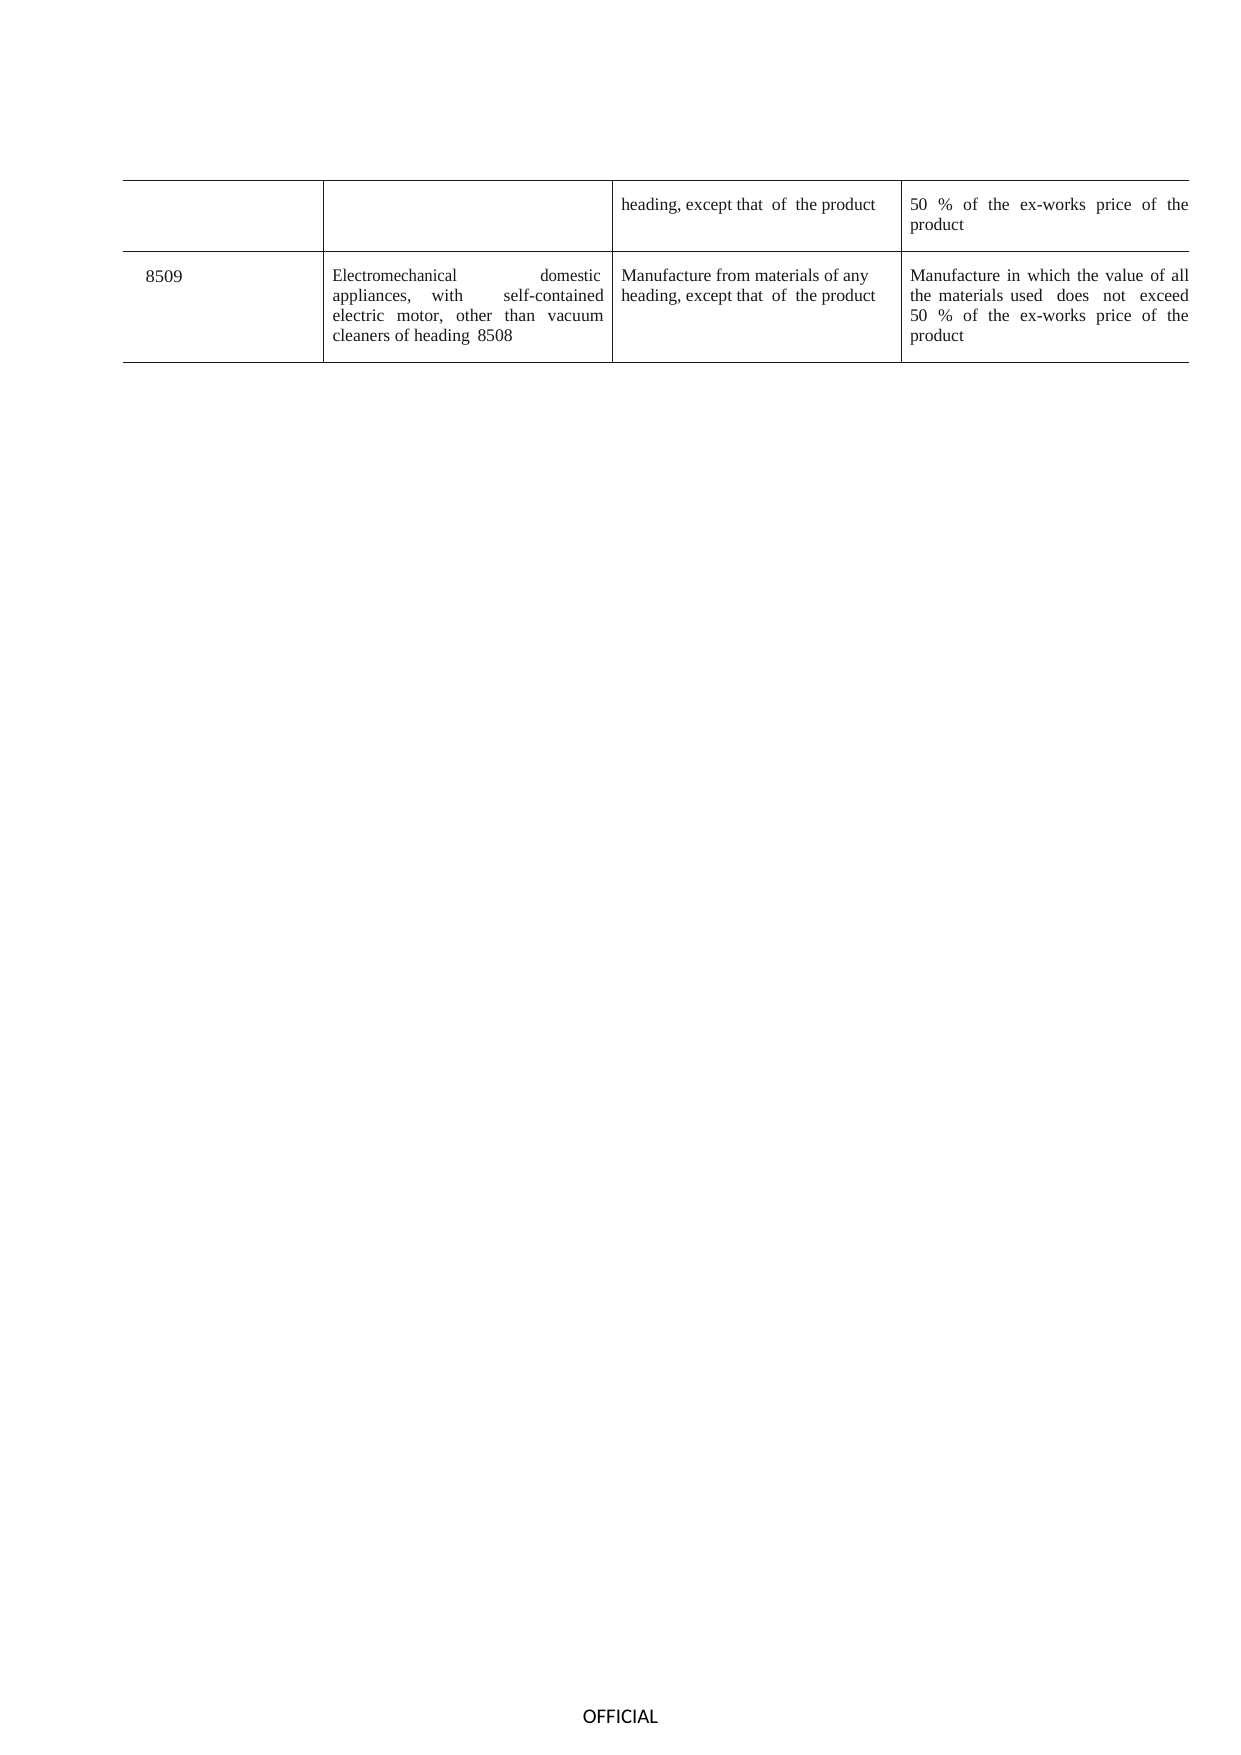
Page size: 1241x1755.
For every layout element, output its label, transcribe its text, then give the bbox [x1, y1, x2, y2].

table_cell [123, 181, 323, 251]
table_cell Manufacture in which the value of all the materials used does not exceed 50 % of the ex-works price of the product [902, 252, 1189, 362]
table_cell Manufacture from materials of any heading, except that of the product [613, 252, 901, 362]
table_cell 8509 [123, 252, 323, 362]
table_cell Electromechanical domestic appliances, with self-contained electric motor, other than vacuum cleaners of heading 8508 [324, 252, 612, 362]
table_cell [324, 181, 612, 251]
table_cell 50 % of the ex-works price of the product [902, 181, 1189, 251]
table_cell heading, except that of the product [613, 181, 901, 251]
